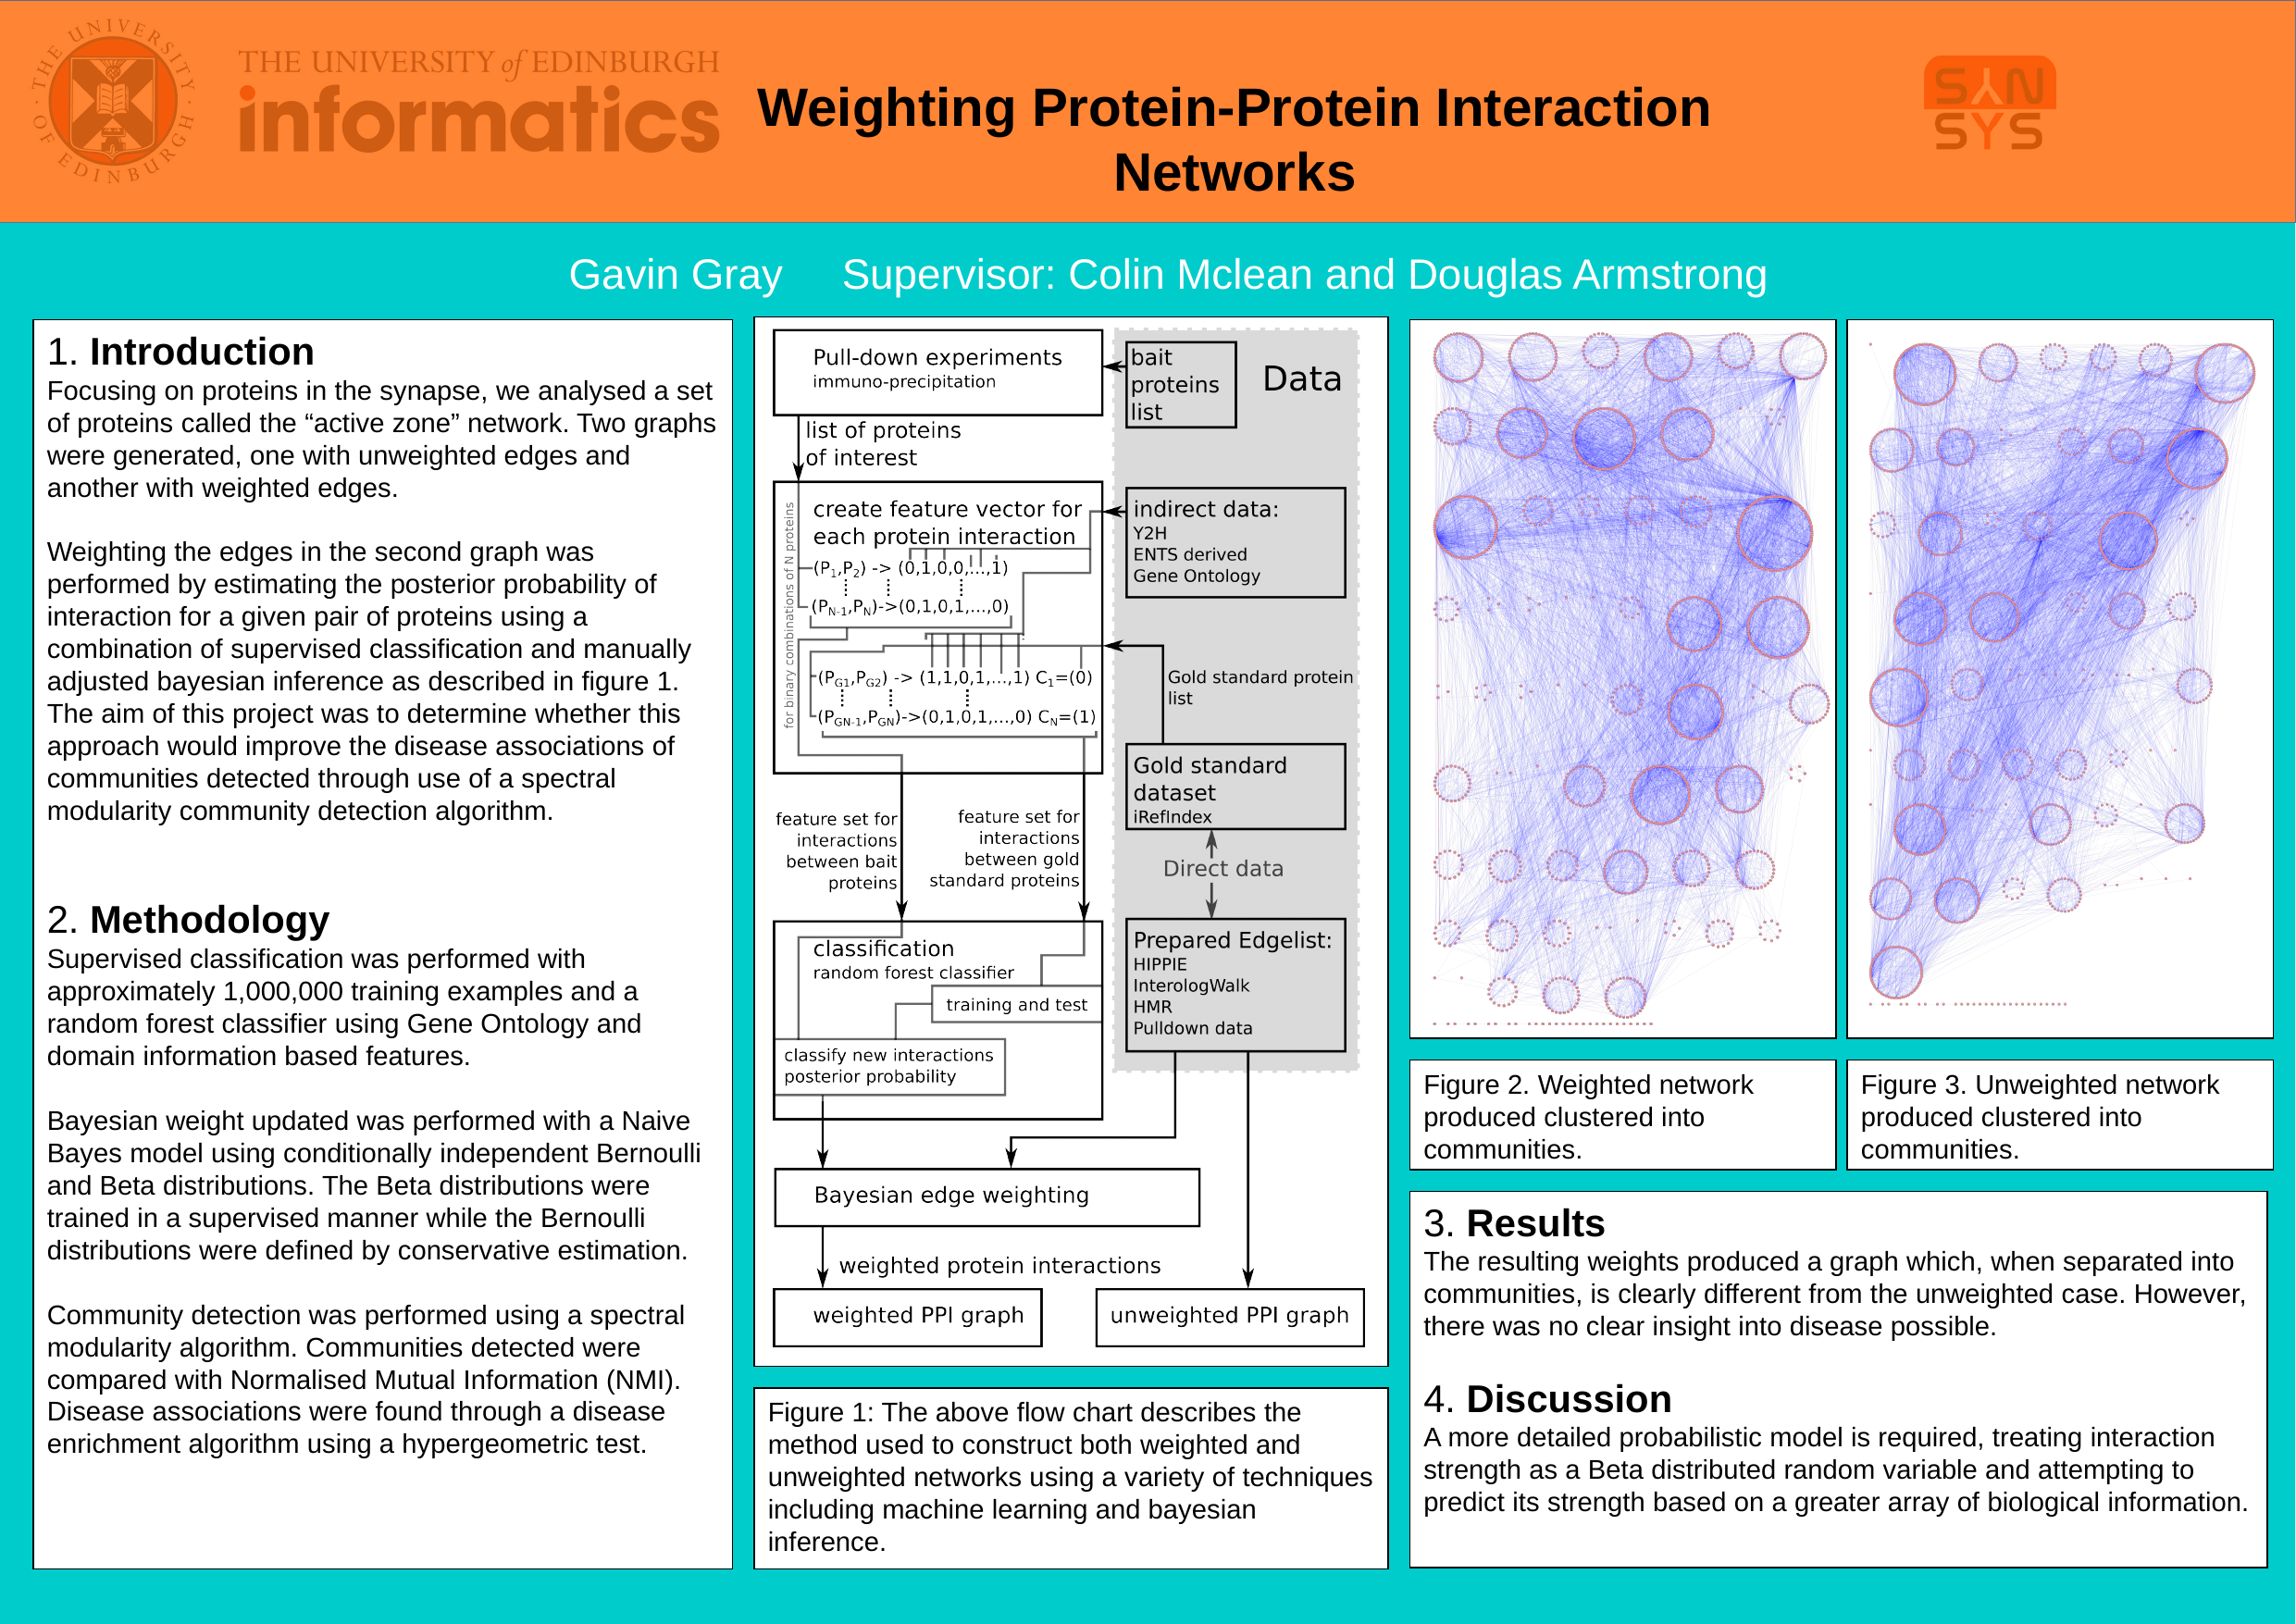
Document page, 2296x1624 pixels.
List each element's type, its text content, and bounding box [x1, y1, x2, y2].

text_box 3. Results The resulting weights produced a graph which, when separated into communities, is clearly different from the unweighted case. However, there was no clear insight into disease possible. 4. Discussion A more detailed probabilistic model is required, treating interaction strength as a Beta distributed random variable and attempting to predict its strength based on a greater array of biological information. [1409, 1191, 2268, 1568]
text_box Gavin Gray Supervisor: Colin Mclean and Douglas Armstrong [123, 242, 2227, 302]
picture [1864, 339, 2296, 1010]
text_box 1. Introduction Focusing on proteins in the synapse, we analysed a set of proteins called the “active zone” network. Two graphs were generated, one with unweighted edges and another with weighted edges. Weighting the edges in the second graph was performed by estimating the posterior probability of interaction for a given pair of proteins using a combination of supervised classification and manually adjusted bayesian inference as described in figure 1. The aim of this project was to determine whether this approach would improve the disease associations of communities detected through use of a spectral modularity community detection algorithm. 2. Methodology Supervised classification was performed with approximately 1,000,000 training examples and a random forest classifier using Gene Ontology and domain information based features. Bayesian weight updated was performed with a Naive Bayes model using conditionally independent Bernoulli and Beta distributions. The Beta distributions were trained in a supervised manner while the Bernoulli distributions were defined by conservative estimation. Community detection was performed using a spectral modularity algorithm. Communities detected were compared with Normalised Mutual Information (NMI). Disease associations were found through a disease enrichment algorithm using a hypergeometric test. [33, 319, 733, 1569]
text_box Figure 2. Weighted network produced clustered into communities. [1409, 1060, 1837, 1170]
picture [1423, 332, 1847, 1025]
text_box Figure 1: The above flow chart describes the method used to construct both weighted and unweighted networks using a variety of techniques including machine learning and bayesian inference. [754, 1388, 1388, 1569]
picture [773, 328, 1365, 1347]
text_box [0, 0, 2296, 1624]
text_box Figure 3. Unweighted network produced clustered into communities. [1847, 1060, 2274, 1170]
text_box Weighting Protein-Protein Interaction Networks [710, 65, 1760, 209]
